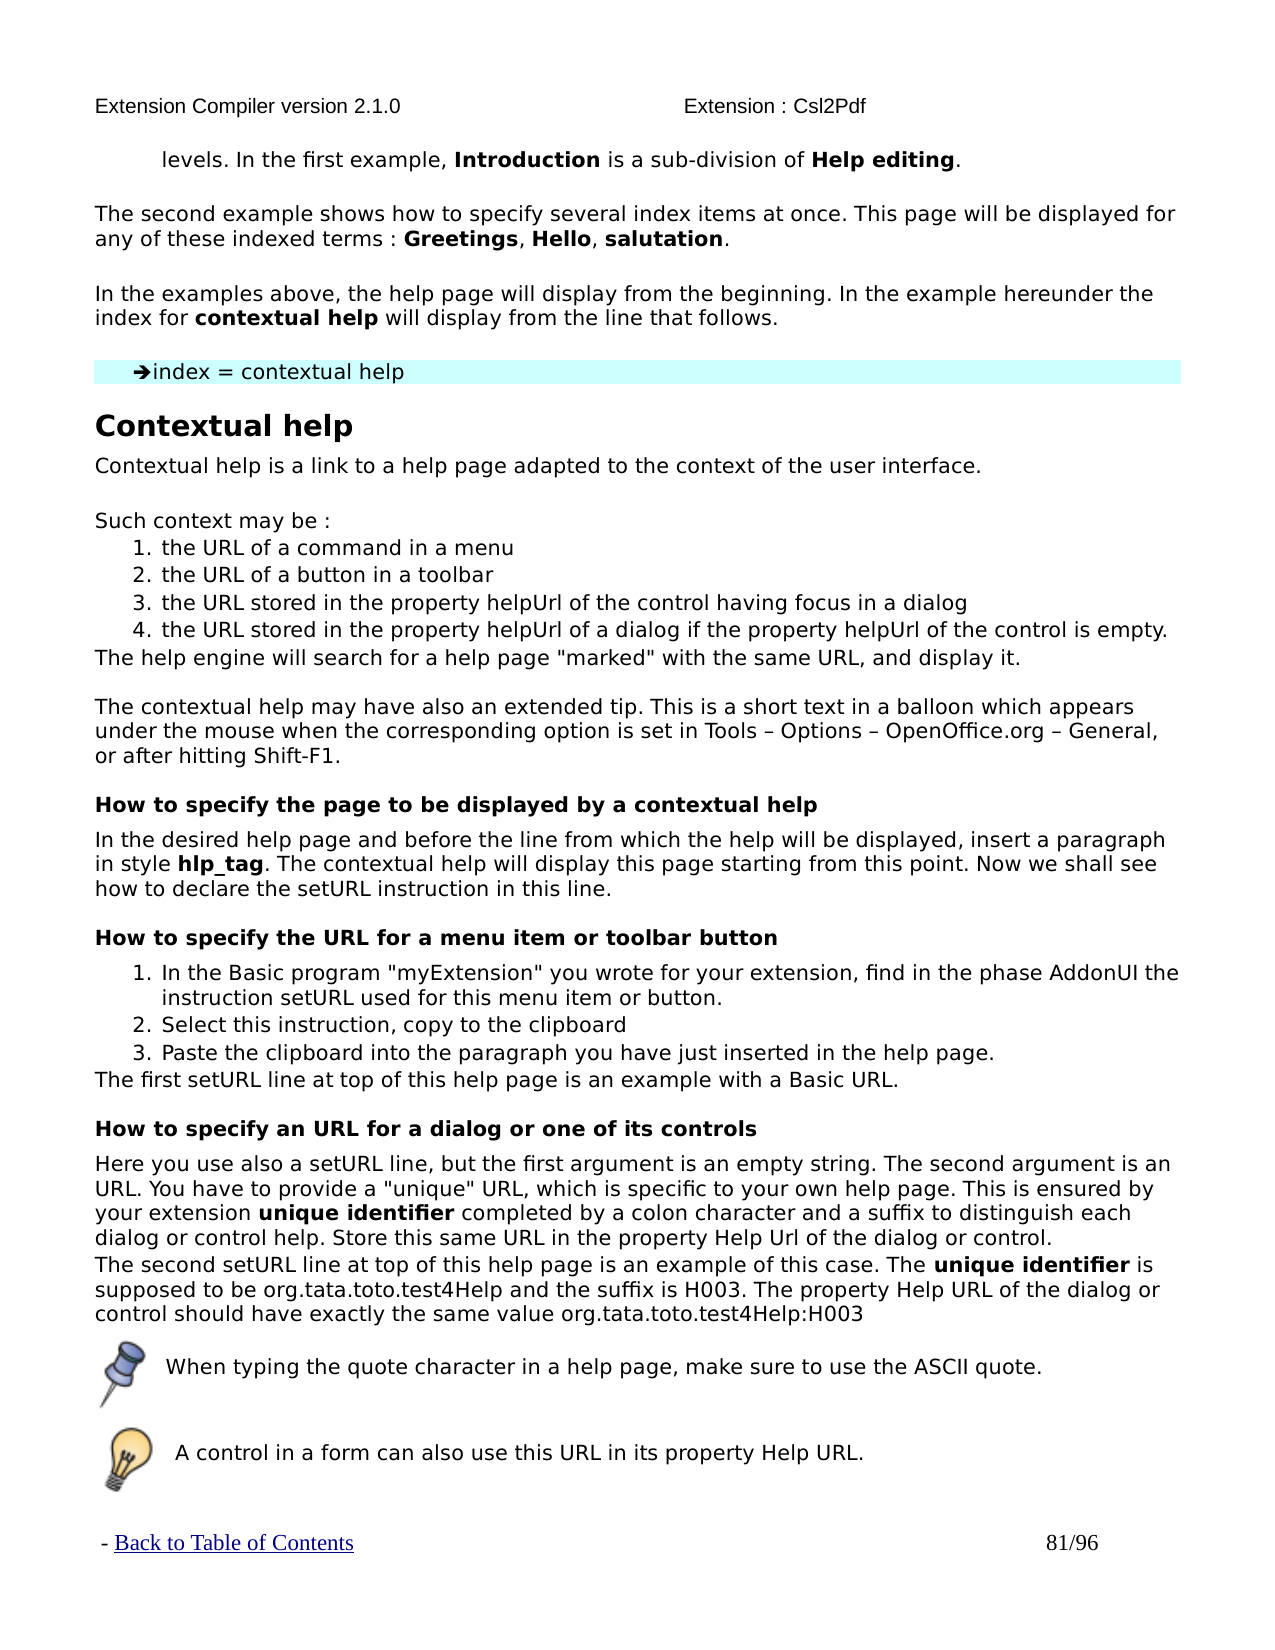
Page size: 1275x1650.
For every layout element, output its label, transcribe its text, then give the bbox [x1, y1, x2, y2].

list In the Basic program "myExtension" you wrote for your extension, find in the phase AddonUI the instruction setURL used for this menu item or button. [132, 961, 1181, 1010]
text The first setURL line at top of this help page is an example with a Basic URL. [94, 1068, 1181, 1092]
list A control in a form can also use this URL in its property Help URL. [163, 1423, 1181, 1497]
list the URL stored in the property helpUrl of a dialog if the property helpUrl of the control is empty. [132, 618, 1181, 643]
list When typing the quote character in a help page, make sure to use the ASCII quote. [94, 1353, 1181, 1385]
text In the desired help page and before the line from which the help will be displayed, insert a paragraph in style hlp_tag. The contextual help will display this page starting from this point. Now we shall see how to declare the setURL instruction in this line. [94, 828, 1181, 901]
text The second example shows how to specify several index items at once. This page will be displayed for any of these indexed terms : Greetings, Hello, salutation. [94, 202, 1181, 251]
picture [95, 1423, 163, 1497]
text The help engine will search for a help page "marked" with the same URL, and display it. The contextual help may have also an extended tip. This is a short text in a balloon which appears under the mouse when the corresponding option is set in Tools – Options – OpenOffice.org – General, or after hitting Shift-F1. [94, 646, 1181, 768]
text Contextual help is a link to a help page adapted to the context of the user interface. [94, 454, 1181, 478]
list levels. In the first example, Introduction is a sub-division of Help editing. [132, 147, 1181, 172]
list the URL of a button in a toolbar [132, 563, 1181, 588]
list Paste the clipboard into the paragraph you have just inserted in the help page. [132, 1041, 1181, 1065]
text How to specify the page to be displayed by a contextual help [94, 793, 1181, 817]
list index = contextual help [94, 360, 1181, 384]
text Here you use also a setURL line, but the first argument is an empty string. The second argument is an URL. You have to provide a "unique" URL, which is specific to your own help page. This is ensured by your extension unique identifier completed by a colon character and a suffix to distinguish each dialog or control help. Store this same URL in the property Help Url of the dialog or control. [94, 1152, 1181, 1250]
text How to specify the URL for a menu item or toolbar button [94, 926, 1181, 951]
text The second setURL line at top of this help page is an example of this case. The unique identifier is supposed to be org.tata.toto.test4Help and the suffix is H003. The property Help URL of the dialog or control should have exactly the same value org.tata.toto.test4Help:H003 [94, 1253, 1181, 1327]
text Such context may be : [94, 509, 1181, 533]
text Contextual help [94, 409, 1181, 443]
text How to specify an URL for a dialog or one of its controls [94, 1117, 1181, 1142]
text In the examples above, the help page will display from the beginning. In the example hereunder the index for contextual help will display from the line that follows. [94, 282, 1181, 331]
list the URL stored in the property helpUrl of the control having focus in a dialog [132, 591, 1181, 615]
list the URL of a command in a menu [132, 536, 1181, 561]
list Select this instruction, copy to the clipboard [132, 1013, 1181, 1038]
picture [95, 1339, 151, 1411]
